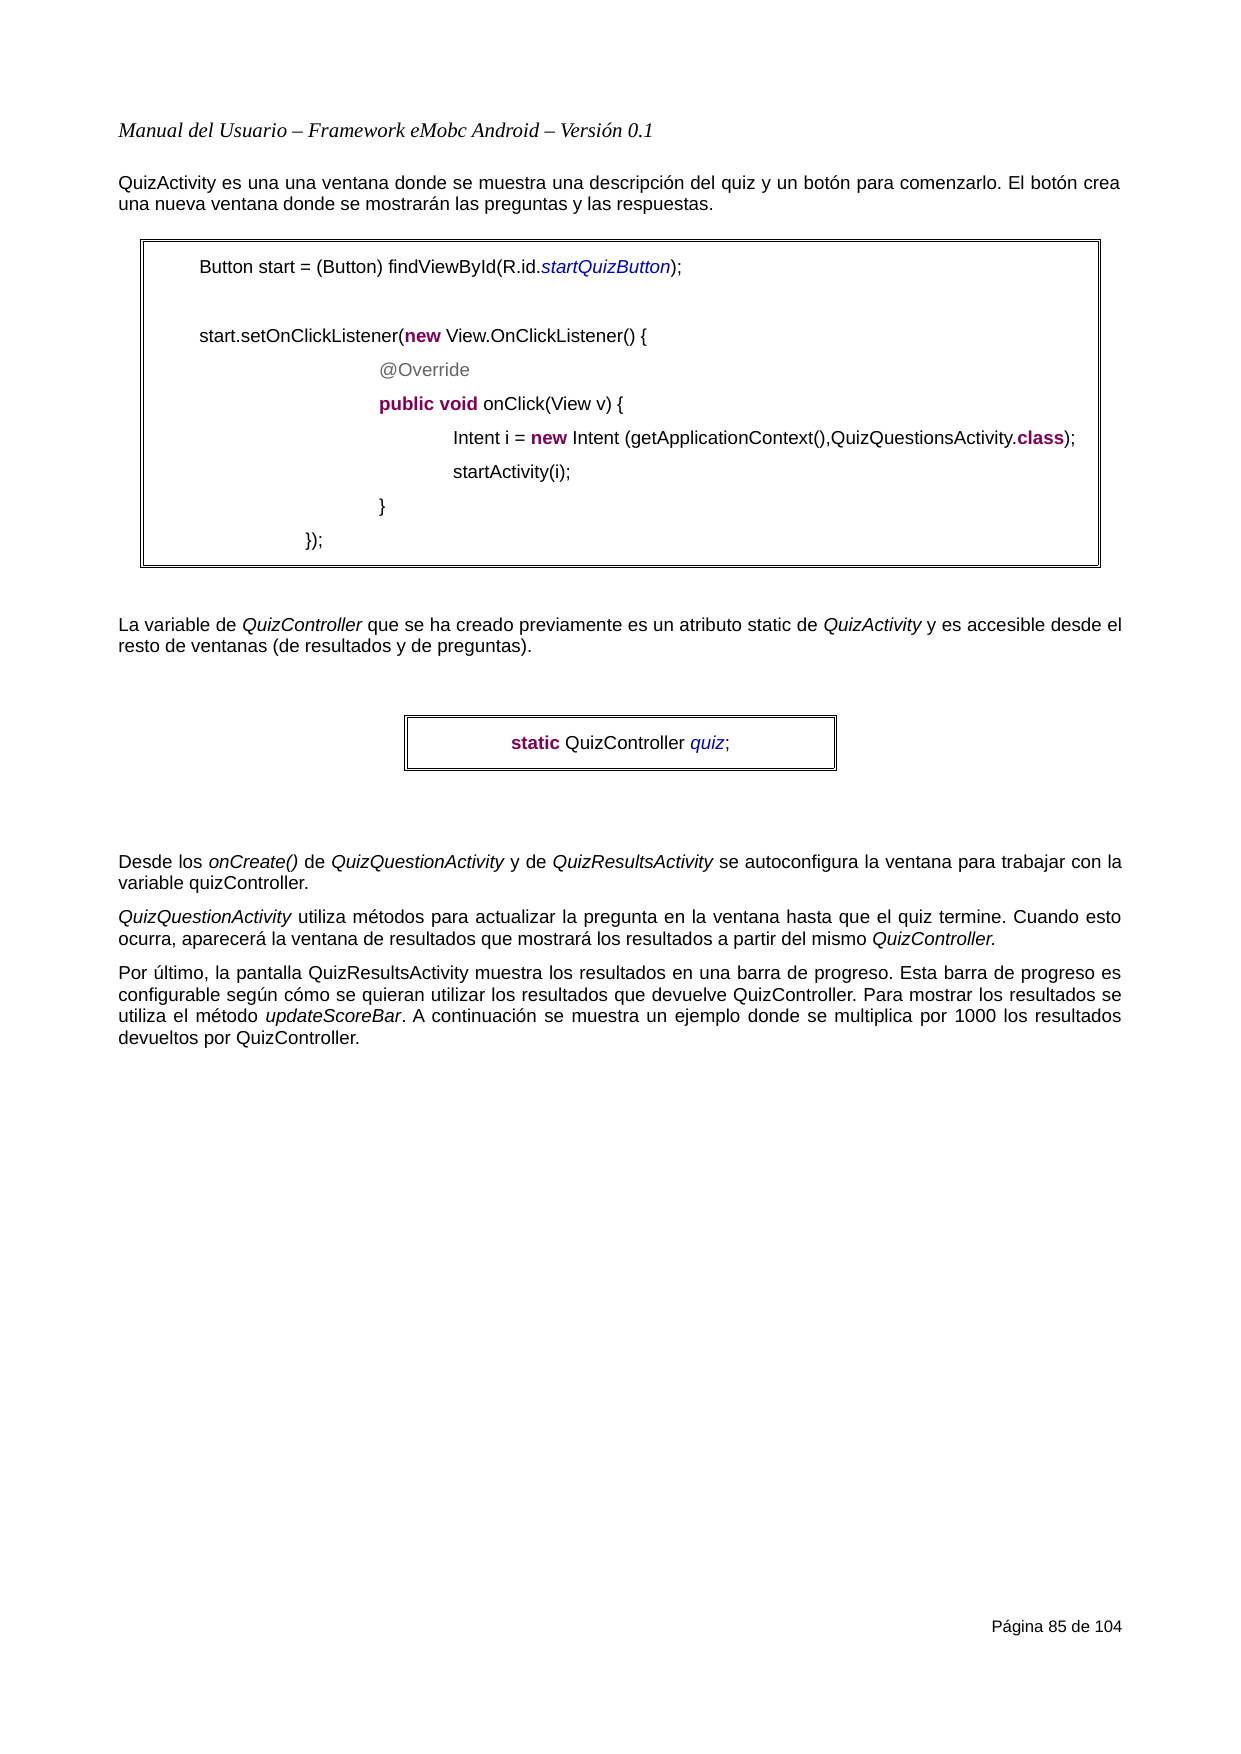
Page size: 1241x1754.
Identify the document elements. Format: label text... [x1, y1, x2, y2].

text @Override [157, 358, 1083, 380]
text }); [157, 529, 1083, 550]
text Desde los onCreate() de QuizQuestionActivity y de QuizResultsActivity se autoconfigura la ventana para trabajar con la variable quizController. [118, 851, 1122, 894]
text } [157, 495, 1083, 516]
text startActivity(i); [157, 461, 1083, 482]
text QuizActivity es una una ventana donde se muestra una descripción del quiz y un botón para comenzarlo. El botón crea una nueva ventana donde se mostrarán las preguntas y las respuestas. [118, 172, 1122, 215]
text start.setOnClickListener(new View.OnClickListener() { [157, 324, 1083, 346]
text QuizQuestionActivity utiliza métodos para actualizar la pregunta en la ventana hasta que el quiz termine. Cuando esto ocurra, aparecerá la ventana de resultados que mostrará los resultados a partir del mismo QuizController. [118, 906, 1122, 949]
text Intent i = new Intent (getApplicationContext(),QuizQuestionsActivity.class); [157, 427, 1083, 448]
text public void onClick(View v) { [157, 392, 1083, 414]
text Por último, la pantalla QuizResultsActivity muestra los resultados en una barra de progreso. Esta barra de progreso es configurable según cómo se quieran utilizar los resultados que devuelve QuizController. Para mostrar los resultados se utiliza el método updateScoreBar. A continuación se muestra un ejemplo donde se multiplica por 1000 los resultados devueltos por QuizController. [118, 962, 1122, 1048]
text Button start = (Button) findViewById(R.id.startQuizButton); [157, 256, 1083, 278]
text La variable de QuizController que se ha creado previamente es un atributo static de QuizActivity y es accesible desde el resto de ventanas (de resultados y de preguntas). [118, 613, 1122, 656]
text static QuizController quiz; [421, 732, 819, 753]
